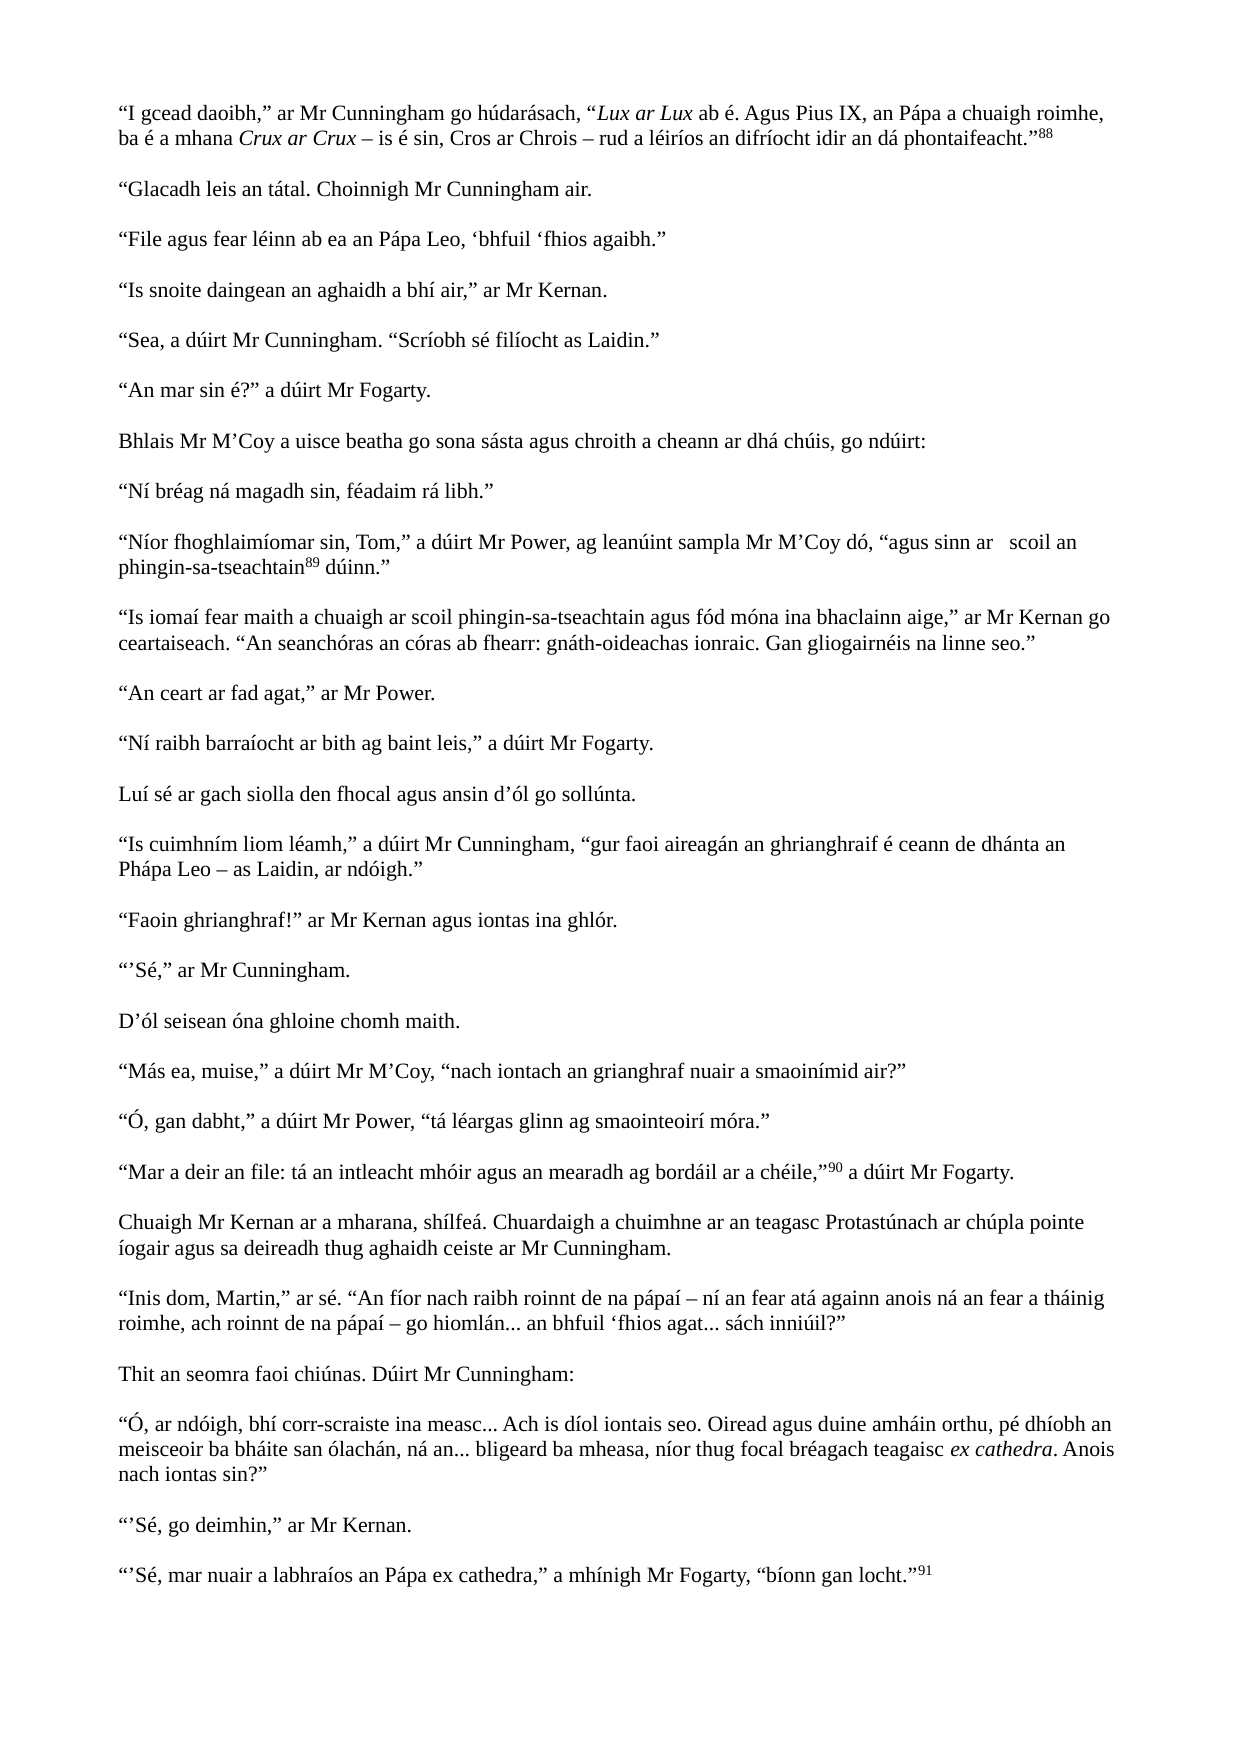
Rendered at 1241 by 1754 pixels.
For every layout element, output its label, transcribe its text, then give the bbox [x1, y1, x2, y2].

text “Níor fhoghlaimíomar sin, Tom,” a dúirt Mr Power, ag leanúint sampla Mr M’Coy dó, “agus sinn ar scoil an phingin-sa-tseachtain dúinn.” [118, 529, 1122, 579]
text “Ní raibh barraíocht ar bith ag baint leis,” a dúirt Mr Fogarty. [118, 730, 1122, 756]
text “Is iomaí fear maith a chuaigh ar scoil phingin-sa-tseachtain agus fód móna ina bhaclainn aige,” ar Mr Kernan go ceartaiseach. “An seanchóras an córas ab fhearr: gnáth-oideachas ionraic. Gan gliogairnéis na linne seo.” [118, 604, 1122, 655]
text “An mar sin é?” a dúirt Mr Fogarty. [118, 377, 1122, 403]
text “Ó, gan dabht,” a dúirt Mr Power, “tá léargas glinn ag smaointeoirí móra.” [118, 1108, 1122, 1134]
text “File agus fear léinn ab ea an Pápa Leo, ‘bhfuil ‘fhios agaibh.” [118, 226, 1122, 251]
text “Faoin ghrianghraf!” ar Mr Kernan agus iontas ina ghlór. [118, 907, 1122, 932]
text “Is cuimhním liom léamh,” a dúirt Mr Cunningham, “gur faoi aireagán an ghrianghraif é ceann de dhánta an Phápa Leo – as Laidin, ar ndóigh.” [118, 831, 1122, 882]
text “Mar a deir an file: tá an intleacht mhóir agus an mearadh ag bordáil ar a chéile,” a dúirt Mr Fogarty. [118, 1159, 1122, 1184]
text “Is snoite daingean an aghaidh a bhí air,” ar Mr Kernan. [118, 277, 1122, 302]
text “Glacadh leis an tátal. Choinnigh Mr Cunningham air. [118, 176, 1122, 201]
text D’ól seisean óna ghloine chomh maith. [118, 1008, 1122, 1033]
text Thit an seomra faoi chiúnas. Dúirt Mr Cunningham: [118, 1361, 1122, 1386]
text “Sea, a dúirt Mr Cunningham. “Scríobh sé filíocht as Laidin.” [118, 327, 1122, 352]
text “’Sé, go deimhin,” ar Mr Kernan. [118, 1512, 1122, 1537]
text “Ní bréag ná magadh sin, féadaim rá libh.” [118, 478, 1122, 503]
text Luí sé ar gach siolla den fhocal agus ansin d’ól go sollúnta. [118, 781, 1122, 806]
text “An ceart ar fad agat,” ar Mr Power. [118, 680, 1122, 705]
text “’Sé,” ar Mr Cunningham. [118, 957, 1122, 982]
text “Más ea, muise,” a dúirt Mr M’Coy, “nach iontach an grianghraf nuair a smaoinímid air?” [118, 1058, 1122, 1083]
text “I gcead daoibh,” ar Mr Cunningham go húdarásach, “Lux ar Lux ab é. Agus Pius IX, an Pápa a chuaigh roimhe, ba é a mhana Crux ar Crux – is é sin, Cros ar Chrois – rud a léiríos an difríocht idir an dá phontaifeacht.” [118, 100, 1122, 151]
text Chuaigh Mr Kernan ar a mharana, shílfeá. Chuardaigh a chuimhne ar an teagasc Protastúnach ar chúpla pointe íogair agus sa deireadh thug aghaidh ceiste ar Mr Cunningham. [118, 1209, 1122, 1260]
text “Inis dom, Martin,” ar sé. “An fíor nach raibh roinnt de na pápaí – ní an fear atá againn anois ná an fear a tháinig roimhe, ach roinnt de na pápaí – go hiomlán... an bhfuil ‘fhios agat... sách inniúil?” [118, 1285, 1122, 1335]
text Bhlais Mr M’Coy a uisce beatha go sona sásta agus chroith a cheann ar dhá chúis, go ndúirt: [118, 428, 1122, 453]
text “Ó, ar ndóigh, bhí corr-scraiste ina measc... Ach is díol iontais seo. Oiread agus duine amháin orthu, pé dhíobh an meisceoir ba bháite san ólachán, ná an... bligeard ba mheasa, níor thug focal bréagach teagaisc ex cathedra. Anois nach iontas sin?” [118, 1411, 1122, 1487]
text “’Sé, mar nuair a labhraíos an Pápa ex cathedra,” a mhínigh Mr Fogarty, “bíonn gan locht.” [118, 1562, 1122, 1587]
